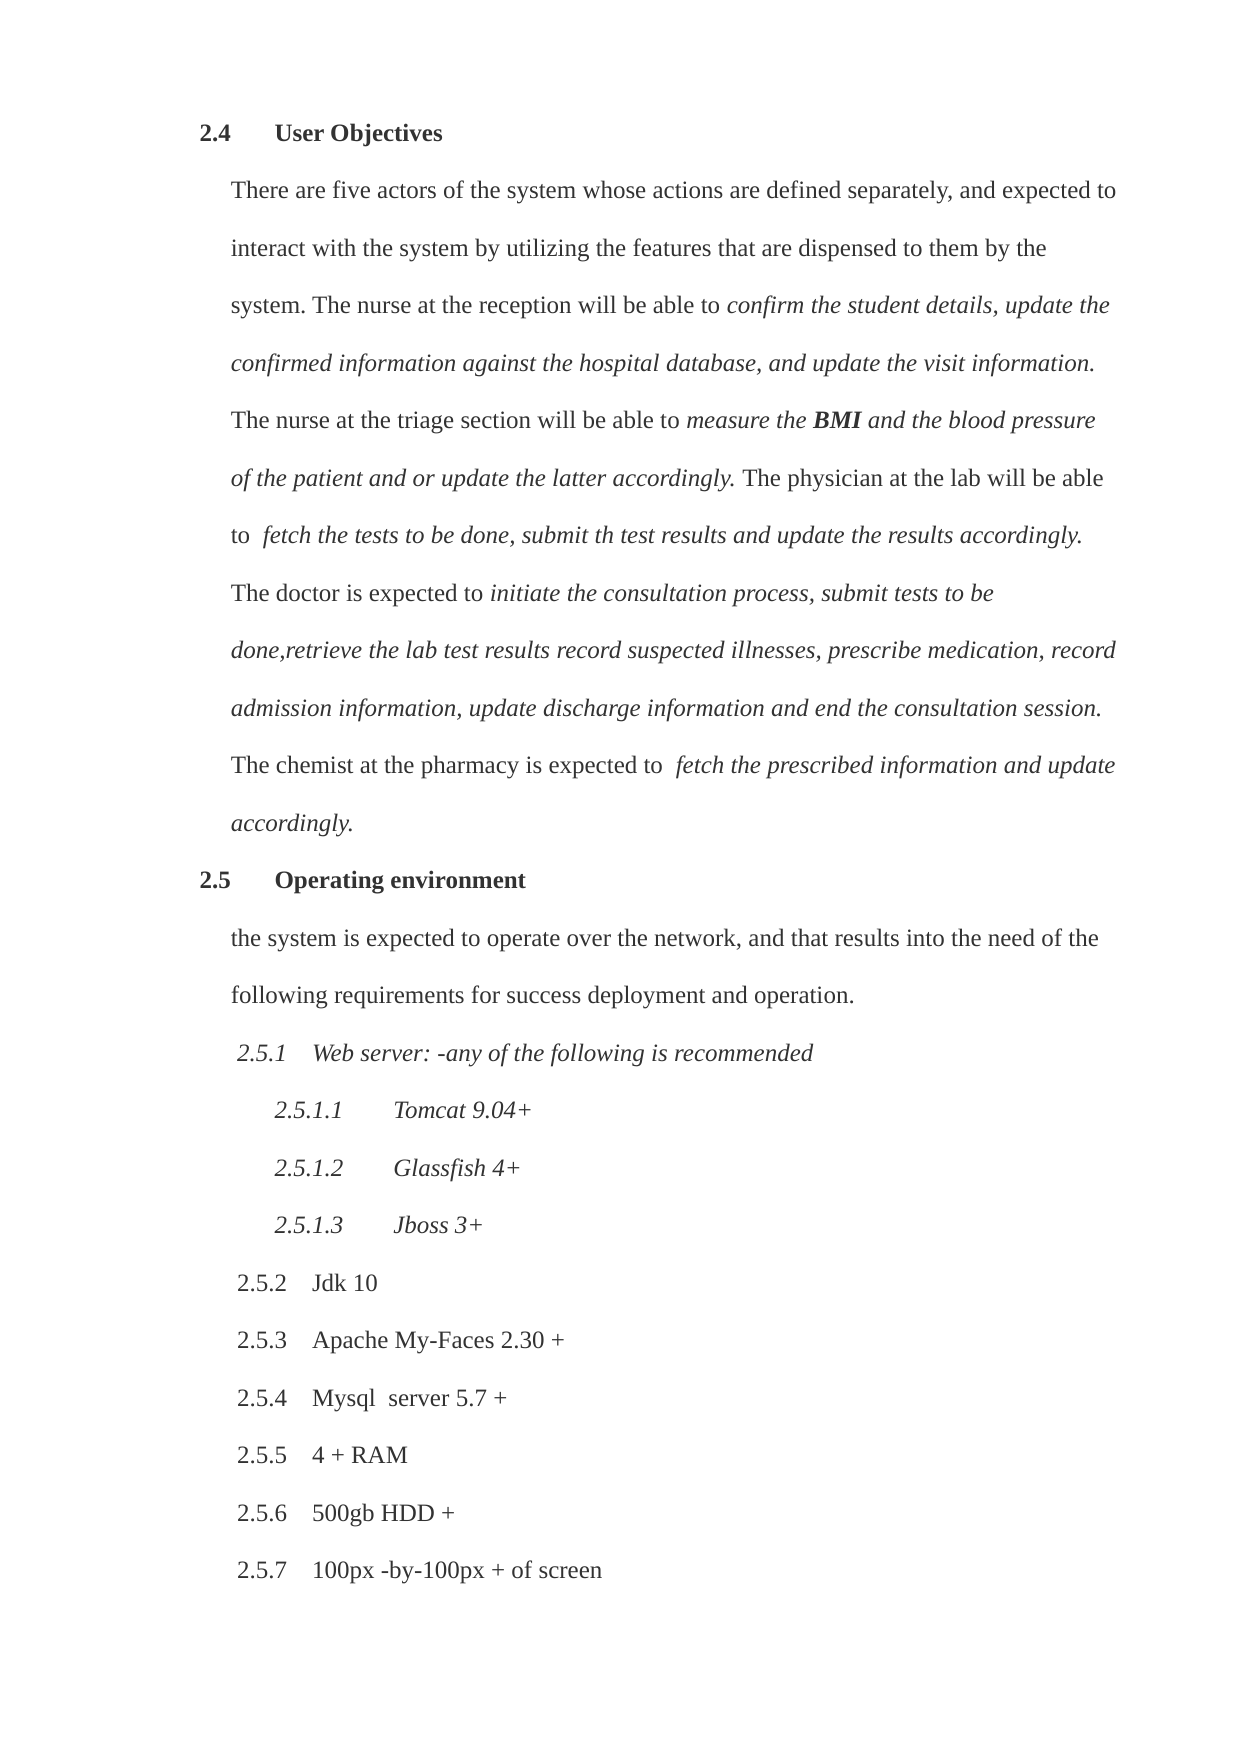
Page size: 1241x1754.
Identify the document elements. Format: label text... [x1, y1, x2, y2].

list User Objectives [193, 118, 1122, 147]
list Apache My-Faces 2.30 + [231, 1326, 1122, 1354]
list the system is expected to operate over the network, and that results into the need of the following requirements for success deployment and operation. [193, 923, 1122, 1009]
list Tomcat 9.04+ [268, 1096, 1122, 1124]
list Operating environment [193, 866, 1122, 894]
list Mysql server 5.7 + [231, 1383, 1122, 1412]
list 500gb HDD + [231, 1498, 1122, 1527]
list 4 + RAM [231, 1441, 1122, 1469]
list Jdk 10 [231, 1268, 1122, 1297]
list Web server: -any of the following is recommended [231, 1038, 1122, 1067]
list Jboss 3+ [268, 1211, 1122, 1239]
list There are five actors of the system whose actions are defined separately, and expected to interact with the system by utilizing the features that are dispensed to them by the system. The nurse at the reception will be able to confirm the student details, update the confirmed information against the hospital database, and update the visit information. The nurse at the triage section will be able to measure the BMI and the blood pressure of the patient and or update the latter accordingly. The physician at the lab will be able to fetch the tests to be done, submit th test results and update the results accordingly. The doctor is expected to initiate the consultation process, submit tests to be done,retrieve the lab test results record suspected illnesses, prescribe medication, record admission information, update discharge information and end the consultation session. The chemist at the pharmacy is expected to fetch the prescribed information and update accordingly. [193, 176, 1122, 837]
list Glassfish 4+ [268, 1153, 1122, 1182]
list 100px -by-100px + of screen [231, 1556, 1122, 1584]
